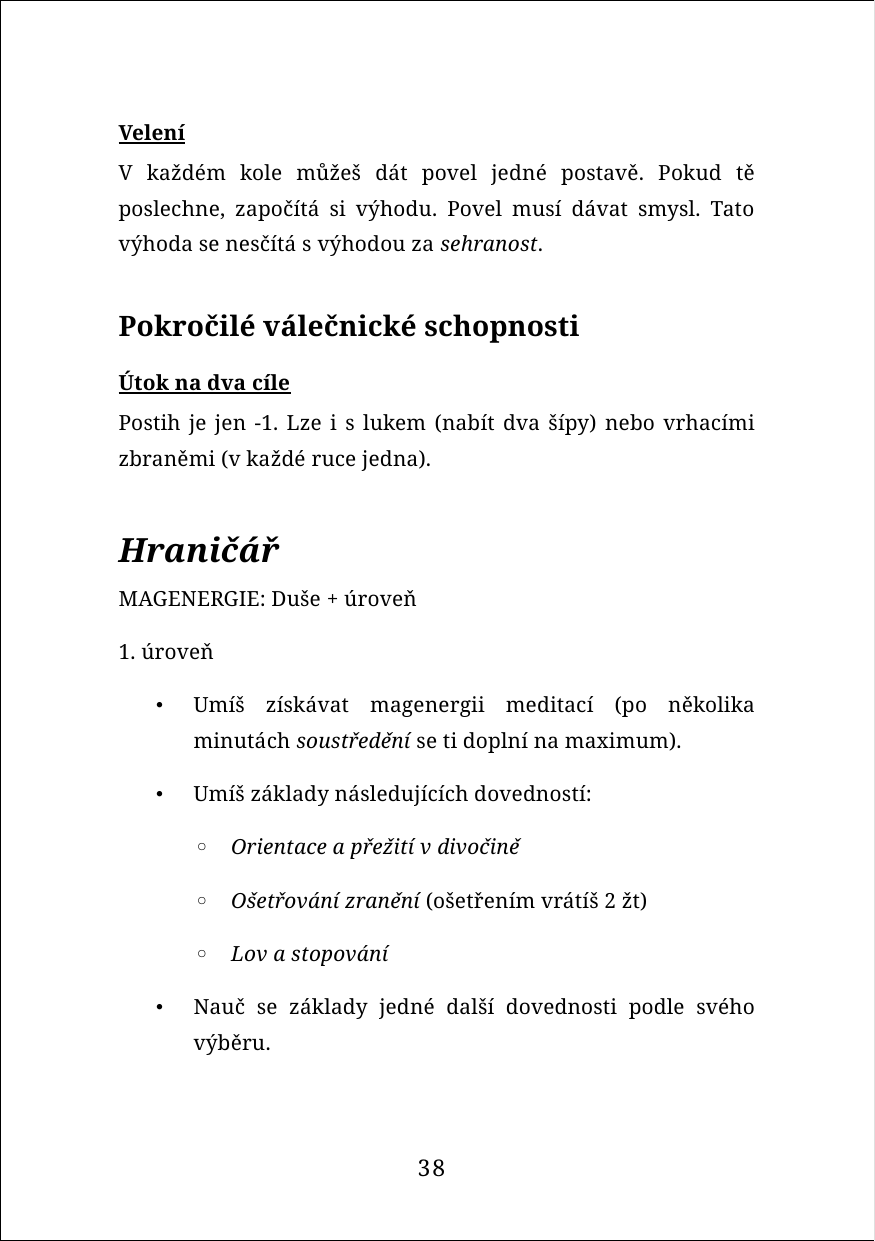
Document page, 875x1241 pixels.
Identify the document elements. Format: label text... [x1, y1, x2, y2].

text MAGENERGIE: Duše + úroveň [118, 584, 756, 612]
subtitle Pokročilé válečnické schopnosti [118, 306, 756, 345]
subtitle Hraničář [118, 527, 756, 572]
text Postih je jen -1. Lze i s lukem (nabít dva šípy) nebo vrhacími zbraněmi (v každé ruce jedna). [118, 408, 756, 472]
list Nauč se základy jedné další dovednosti podle svého výběru. [156, 992, 756, 1056]
text 1. úroveň [118, 637, 756, 666]
list Umíš základy následujících dovedností: [156, 779, 756, 808]
list Lov a stopování [193, 939, 756, 967]
list Orientace a přežití v divočině [193, 832, 756, 861]
subtitle Velení [118, 118, 756, 147]
text V každém kole můžeš dát povel jedné postavě. Pokud tě poslechne, započítá si výhodu. Povel musí dávat smysl. Tato výhoda se nesčítá s výhodou za sehranost. [118, 158, 756, 258]
subtitle Útok na dva cíle [118, 368, 756, 397]
list Ošetřování zranění (ošetřením vrátíš 2 žt) [193, 886, 756, 914]
list Umíš získávat magenergii meditací (po několika minutách soustředění se ti doplní na maximum). [156, 691, 756, 754]
